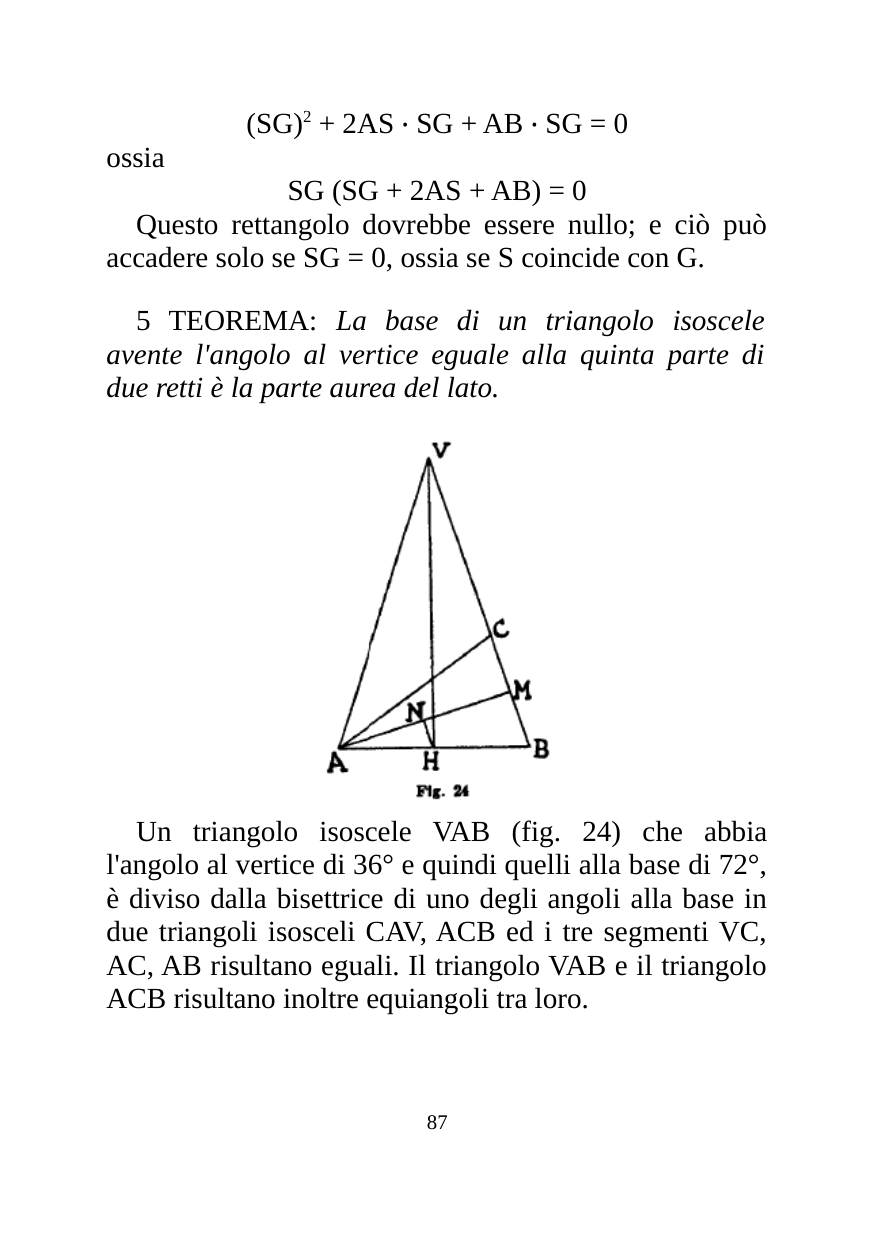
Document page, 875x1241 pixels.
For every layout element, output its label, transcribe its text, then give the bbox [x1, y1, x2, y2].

text Questo rettangolo dovrebbe essere nullo; e ciò può accadere solo se SG = 0, ossia se S coincide con G. [106, 207, 768, 274]
text 5 TEOREMA: La base di un triangolo isoscele avente l'angolo al vertice eguale alla quinta parte di due retti è la parte aurea del lato. [106, 303, 768, 404]
text ossia [106, 140, 768, 173]
picture [311, 428, 563, 814]
text (SG)2 + 2AS ‧ SG + AB ‧ SG = 0 [106, 106, 768, 140]
text SG (SG + 2AS + AB) = 0 [106, 173, 768, 207]
text Un triangolo isoscele VAB (fig. 24) che abbia l'angolo al vertice di 36° e quindi quelli alla base di 72°, è diviso dalla bisettrice di uno degli angoli alla base in due triangoli isosceli CAV, ACB ed i tre segmenti VC, AC, AB risultano eguali. Il triangolo VAB e il triangolo ACB risultano inoltre equiangoli tra loro. [106, 404, 768, 1015]
